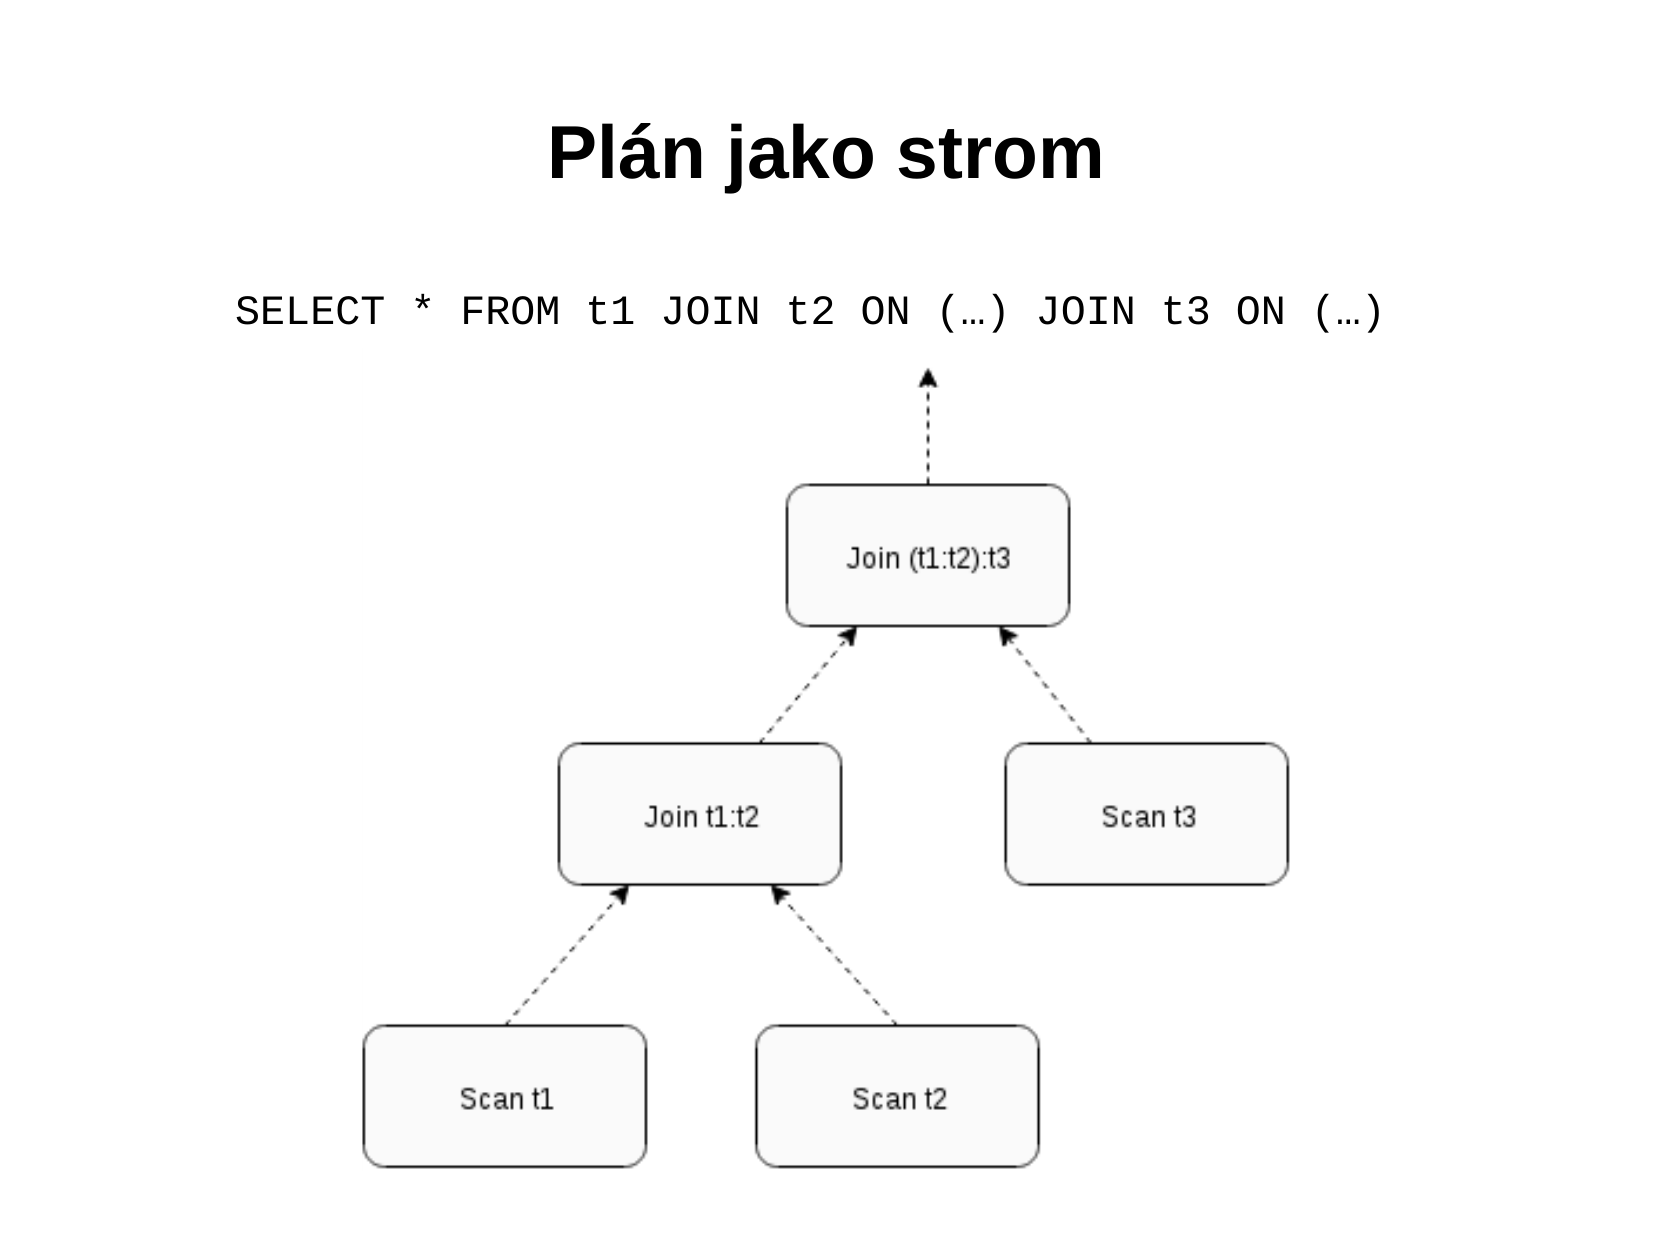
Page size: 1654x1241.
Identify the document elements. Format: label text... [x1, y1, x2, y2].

list SELECT * FROM t1 JOIN t2 ON (…) JOIN t3 ON (…) [82, 290, 1538, 1010]
title Plán jako strom [82, 49, 1571, 257]
picture [361, 348, 1292, 1171]
